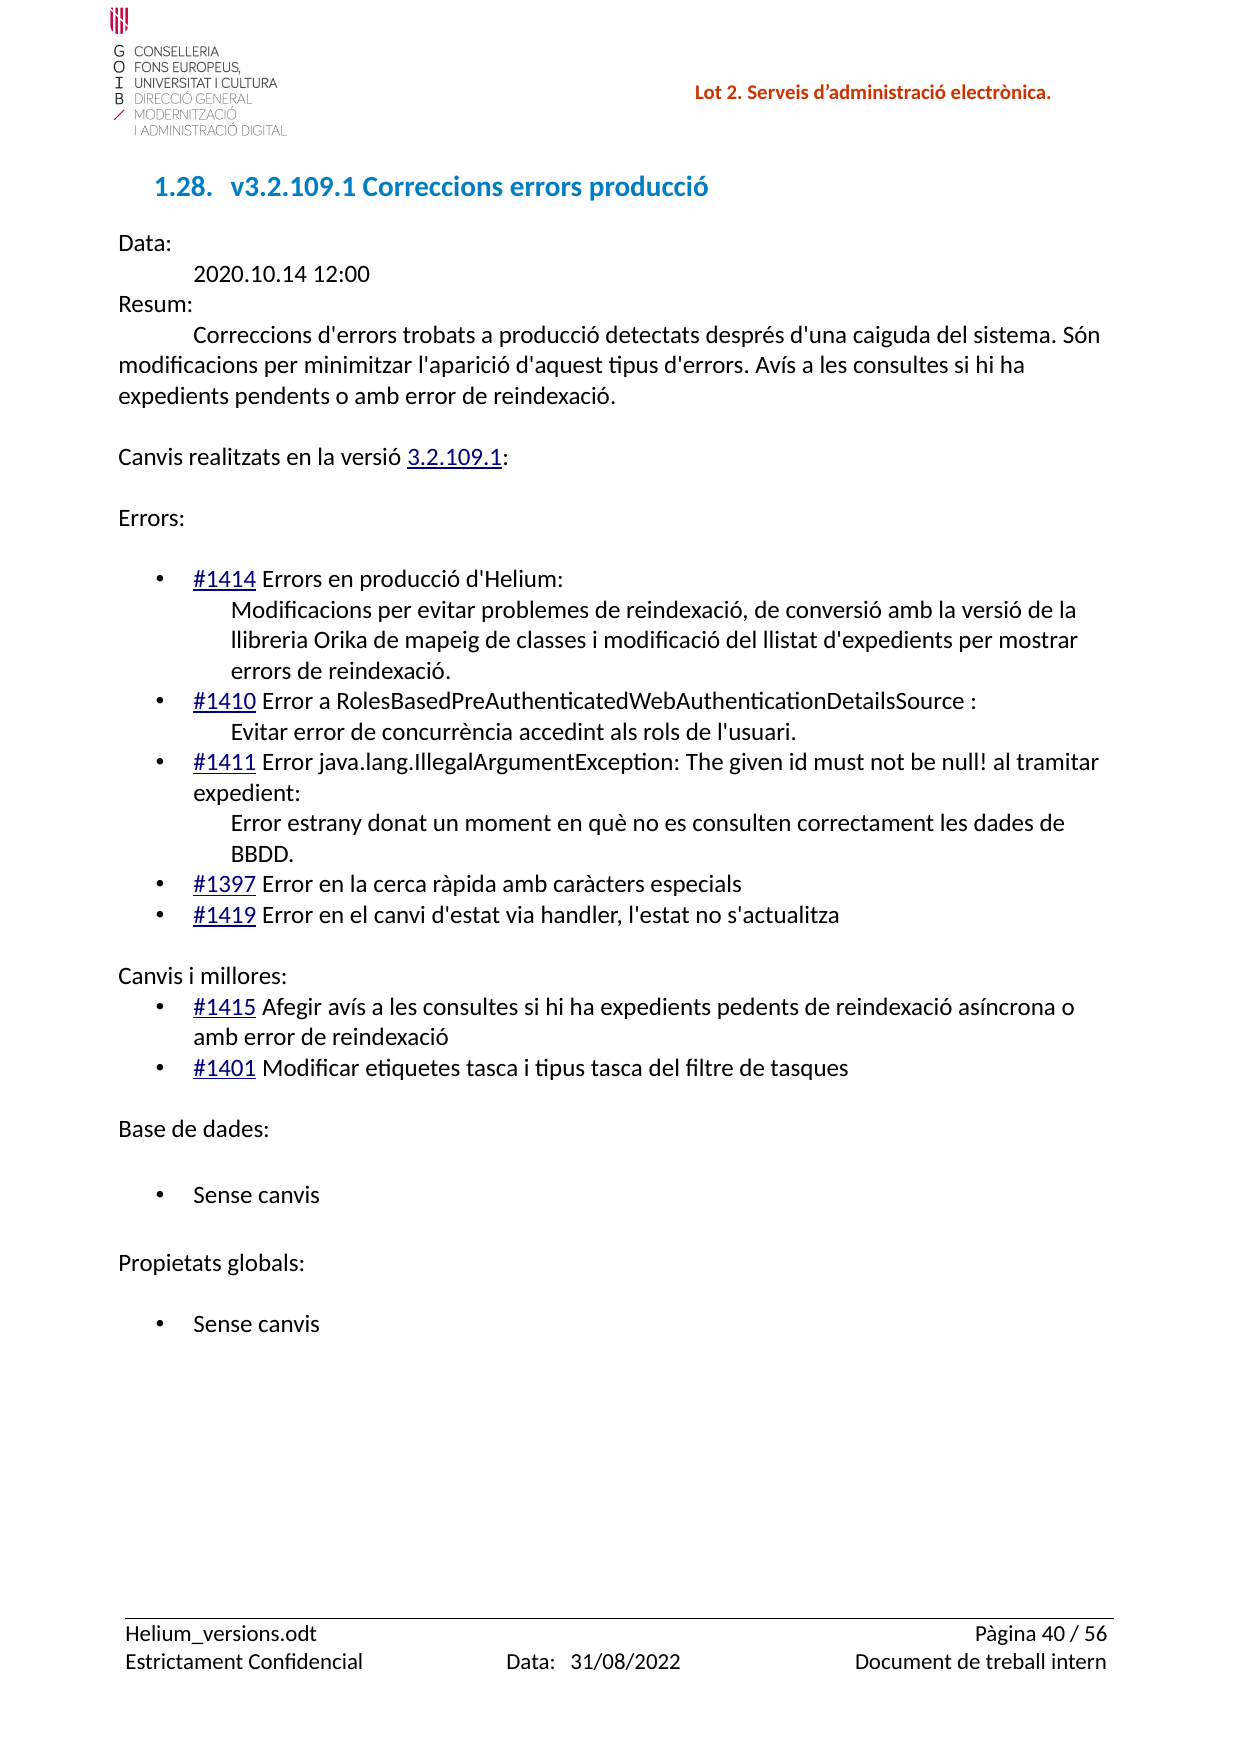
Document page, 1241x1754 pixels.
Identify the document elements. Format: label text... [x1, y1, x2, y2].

text Canvis realitzats en la versió 3.2.109.1: [118, 441, 1122, 472]
list #1419 Error en el canvi d'estat via handler, l'estat no s'actualitza [156, 899, 1122, 929]
text Correccions d'errors trobats a producció detectats després d'una caiguda del sistema. Són modificacions per minimitzar l'aparició d'aquest tipus d'errors. Avís a les consultes si hi ha expedients pendents o amb error de reindexació. [118, 319, 1122, 411]
text 2020.10.14 12:00 [118, 258, 1122, 289]
text Errors: [118, 502, 1122, 533]
subtitle v3.2.109.1 Correccions errors producció [153, 168, 1122, 204]
list Modificacions per evitar problemes de reindexació, de conversió amb la versió de la llibreria Orika de mapeig de classes i modificació del llistat d'expedients per mostrar errors de reindexació. [193, 594, 1122, 685]
list Sense canvis [156, 1180, 1122, 1210]
list #1415 Afegir avís a les consultes si hi ha expedients pedents de reindexació asíncrona o amb error de reindexació [156, 991, 1122, 1052]
list Error estrany donat un moment en què no es consulten correctament les dades de BBDD. [193, 807, 1122, 868]
list #1410 Error a RolesBasedPreAuthenticatedWebAuthenticationDetailsSource : [156, 685, 1122, 716]
text Resum: [118, 289, 1122, 319]
text Data: [118, 228, 1122, 258]
picture [100, 0, 297, 144]
list Sense canvis [156, 1308, 1122, 1338]
text Canvis i millores: [118, 960, 1122, 991]
list #1414 Errors en producció d'Helium: [156, 563, 1122, 594]
list #1411 Error java.lang.IllegalArgumentException: The given id must not be null! al tramitar expedient: [156, 746, 1122, 807]
list Evitar error de concurrència accedint als rols de l'usuari. [193, 716, 1122, 746]
text Base de dades: [118, 1113, 1122, 1143]
text Propietats globals: [118, 1247, 1122, 1277]
list #1397 Error en la cerca ràpida amb caràcters especials [156, 868, 1122, 899]
list #1401 Modificar etiquetes tasca i tipus tasca del filtre de tasques [156, 1052, 1122, 1082]
